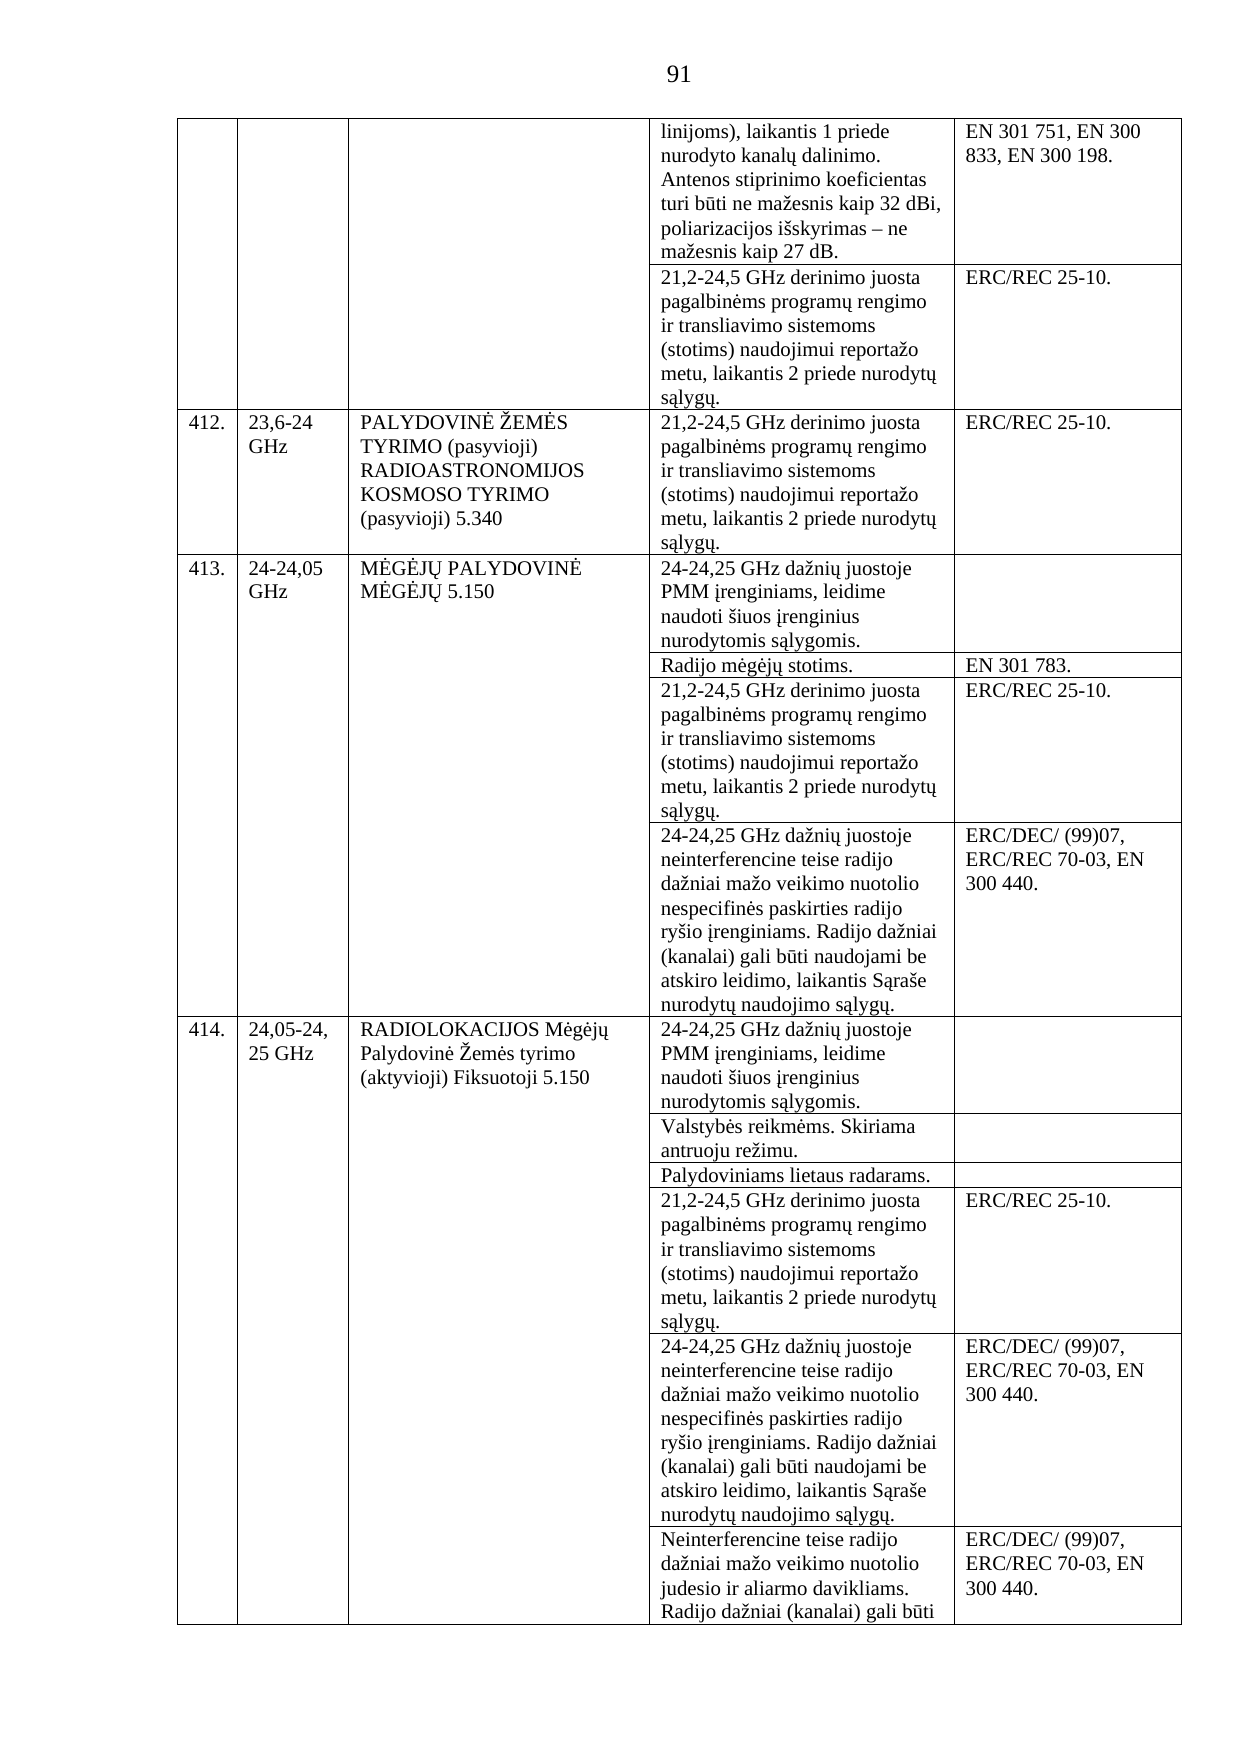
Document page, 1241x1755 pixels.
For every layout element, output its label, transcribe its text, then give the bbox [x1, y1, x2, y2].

table_cell Valstybės reikmėms. Skiriama antruoju režimu. [650, 1114, 954, 1162]
table_cell [955, 1163, 1181, 1187]
table_cell linijoms), laikantis 1 priede nurodyto kanalų dalinimo. Antenos stiprinimo koeficientas turi būti ne mažesnis kaip 32 dBi, poliarizacijos išskyrimas – ne mažesnis kaip 27 dB. [650, 119, 954, 263]
table_cell 24-24,25 GHz dažnių juostoje PMM įrenginiams, leidime naudoti šiuos įrenginius nurodytomis sąlygomis. [650, 555, 954, 652]
table_cell 21,2-24,5 GHz derinimo juosta pagalbinėms programų rengimo ir transliavimo sistemoms (stotims) naudojimui reportažo metu, laikantis 2 priede nurodytų sąlygų. [650, 678, 954, 822]
table_cell [238, 119, 348, 409]
table_cell 23,6-24 GHz [238, 410, 348, 554]
table_cell [178, 119, 237, 409]
table_cell RADIOLOKACIJOS Mėgėjų Palydovinė Žemės tyrimo (aktyvioji) Fiksuotoji 5.150 [349, 1017, 649, 1623]
table_cell [955, 1017, 1181, 1113]
table_cell 414. [178, 1017, 237, 1623]
table_cell [955, 555, 1181, 652]
table_cell ERC/REC 25-10. [955, 1188, 1181, 1333]
table_cell ERC/DEC/ (99)07, ERC/REC 70-03, EN 300 440. [955, 1527, 1181, 1623]
table_cell EN 301 783. [955, 653, 1181, 677]
table_cell 24,05-24, 25 GHz [238, 1017, 348, 1623]
table_cell 412. [178, 410, 237, 554]
table_cell ERC/REC 25-10. [955, 410, 1181, 554]
table_cell EN 301 751, EN 300 833, EN 300 198. [955, 119, 1181, 263]
table_cell ERC/DEC/ (99)07, ERC/REC 70-03, EN 300 440. [955, 823, 1181, 1016]
table_cell [349, 119, 649, 409]
table_cell 24-24,05 GHz [238, 555, 348, 1016]
table_cell ERC/REC 25-10. [955, 678, 1181, 822]
table_cell PALYDOVINĖ ŽEMĖS TYRIMO (pasyvioji) RADIOASTRONOMIJOS KOSMOSO TYRIMO (pasyvioji) 5.340 [349, 410, 649, 554]
table_cell 21,2-24,5 GHz derinimo juosta pagalbinėms programų rengimo ir transliavimo sistemoms (stotims) naudojimui reportažo metu, laikantis 2 priede nurodytų sąlygų. [650, 410, 954, 554]
table_cell 21,2-24,5 GHz derinimo juosta pagalbinėms programų rengimo ir transliavimo sistemoms (stotims) naudojimui reportažo metu, laikantis 2 priede nurodytų sąlygų. [650, 265, 954, 409]
table_cell 24-24,25 GHz dažnių juostoje PMM įrenginiams, leidime naudoti šiuos įrenginius nurodytomis sąlygomis. [650, 1017, 954, 1113]
table_cell 24-24,25 GHz dažnių juostoje neinterferencine teise radijo dažniai mažo veikimo nuotolio nespecifinės paskirties radijo ryšio įrenginiams. Radijo dažniai (kanalai) gali būti naudojami be atskiro leidimo, laikantis Sąraše nurodytų naudojimo sąlygų. [650, 823, 954, 1016]
table_cell Neinterferencine teise radijo dažniai mažo veikimo nuotolio judesio ir aliarmo davikliams. Radijo dažniai (kanalai) gali būti [650, 1527, 954, 1623]
table_cell 21,2-24,5 GHz derinimo juosta pagalbinėms programų rengimo ir transliavimo sistemoms (stotims) naudojimui reportažo metu, laikantis 2 priede nurodytų sąlygų. [650, 1188, 954, 1333]
table_cell 413. [178, 555, 237, 1016]
table_cell ERC/DEC/ (99)07, ERC/REC 70-03, EN 300 440. [955, 1334, 1181, 1526]
table_cell Palydoviniams lietaus radarams. [650, 1163, 954, 1187]
table_cell MĖGĖJŲ PALYDOVINĖ MĖGĖJŲ 5.150 [349, 555, 649, 1016]
table_cell ERC/REC 25-10. [955, 265, 1181, 409]
table_cell 24-24,25 GHz dažnių juostoje neinterferencine teise radijo dažniai mažo veikimo nuotolio nespecifinės paskirties radijo ryšio įrenginiams. Radijo dažniai (kanalai) gali būti naudojami be atskiro leidimo, laikantis Sąraše nurodytų naudojimo sąlygų. [650, 1334, 954, 1526]
table_cell [955, 1114, 1181, 1162]
table_cell Radijo mėgėjų stotims. [650, 653, 954, 677]
